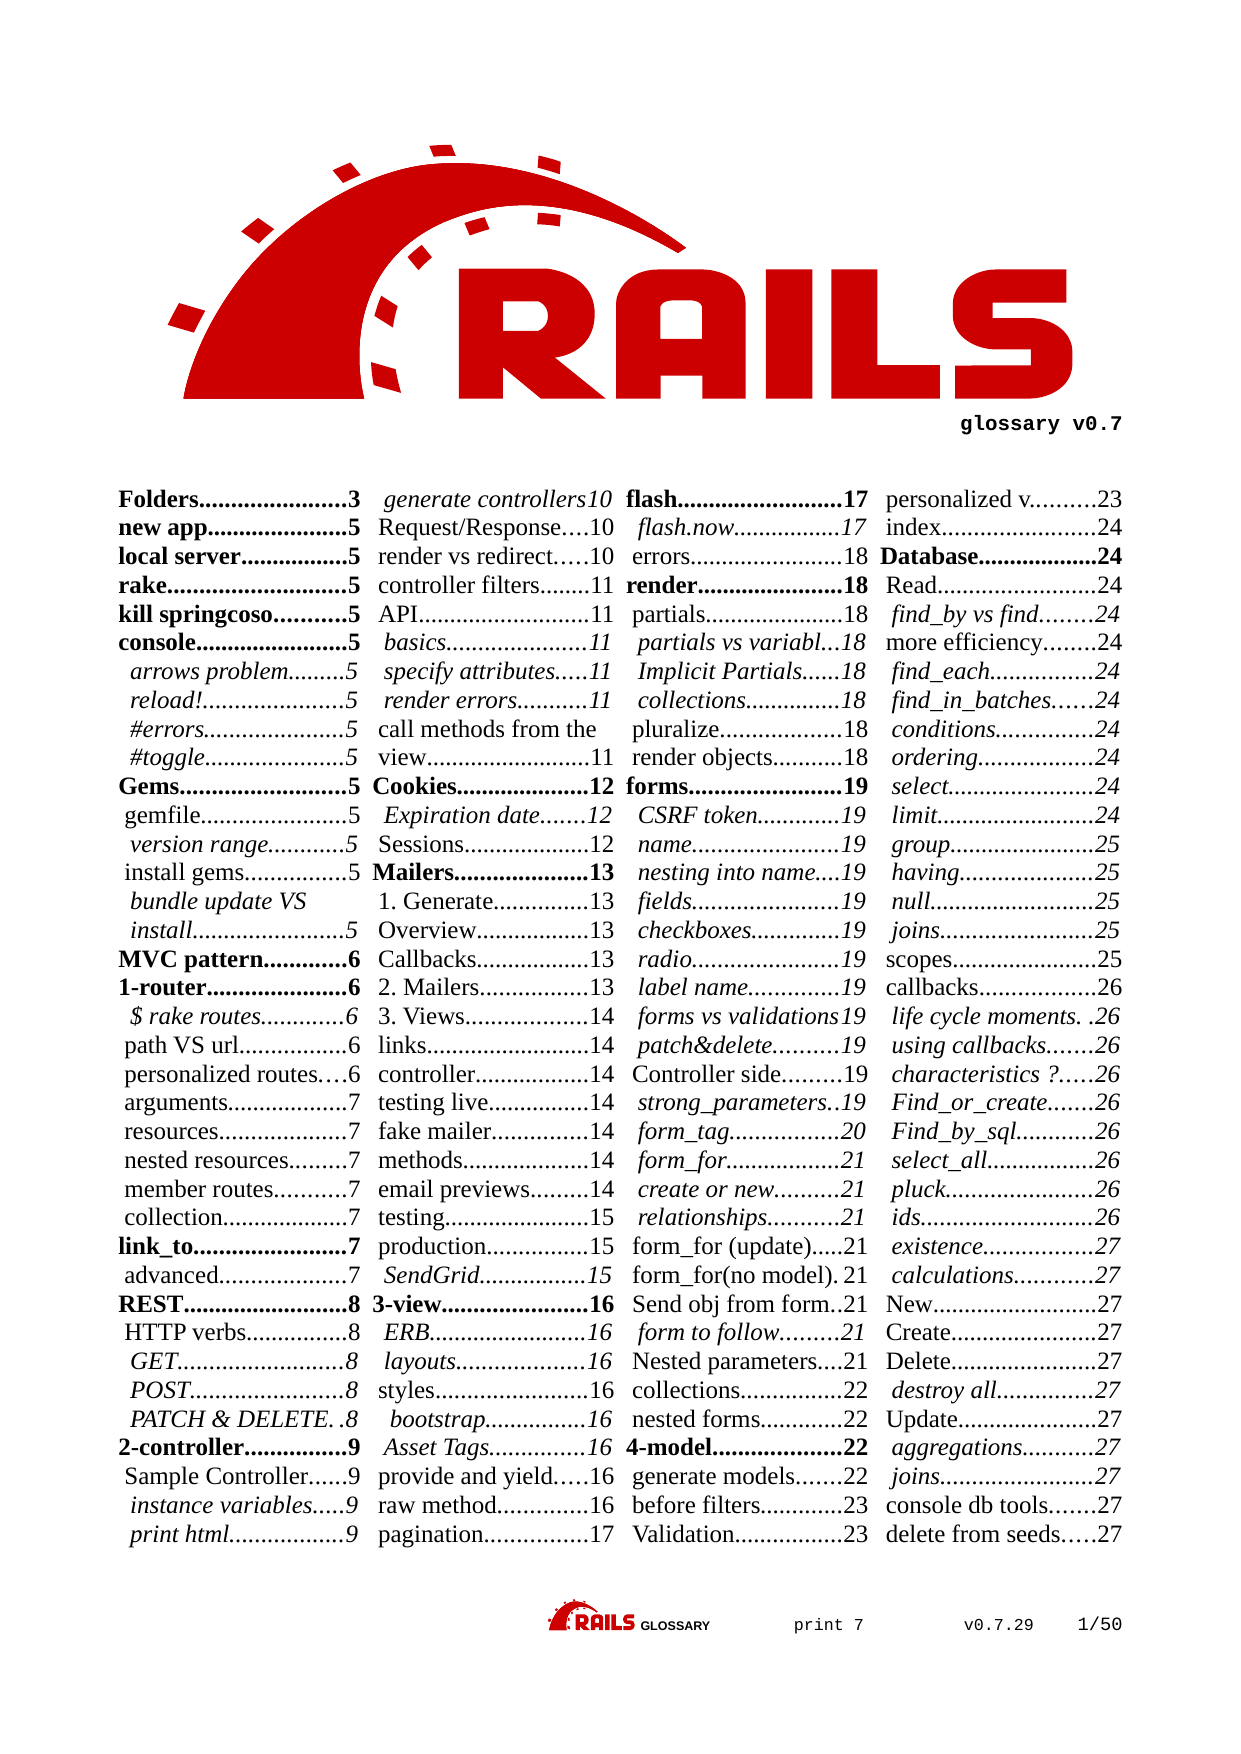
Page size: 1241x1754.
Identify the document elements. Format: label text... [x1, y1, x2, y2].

text destroy all 27 [891, 1375, 1122, 1404]
text specify attributes 11 [384, 656, 614, 685]
text pagination 17 [378, 1519, 614, 1547]
text call methods from the view 11 [378, 714, 614, 771]
text print html 9 [130, 1519, 360, 1547]
text calculations 27 [891, 1260, 1122, 1289]
text layouts 16 [384, 1346, 614, 1375]
text GET 8 [130, 1346, 360, 1375]
text link_to 7 [118, 1231, 360, 1260]
text existence 27 [891, 1231, 1122, 1260]
text bootstrap 16 [389, 1404, 614, 1432]
text controller filters 11 [378, 570, 614, 599]
text 3. Views 14 [378, 1001, 614, 1030]
text #errors 5 [130, 714, 360, 742]
text generate models 22 [632, 1461, 868, 1490]
text Request/Response 10 [378, 512, 614, 541]
text null 25 [891, 886, 1122, 915]
text provide and yield 16 [378, 1461, 614, 1490]
text fake mailer 14 [378, 1116, 614, 1145]
text name 19 [638, 829, 868, 857]
text Find_or_create 26 [891, 1087, 1122, 1116]
text #toggle 5 [130, 742, 360, 771]
text console db tools 27 [886, 1490, 1122, 1519]
text relationships 21 [638, 1202, 868, 1231]
text Nested parameters 21 [632, 1346, 868, 1375]
text find_in_batches 24 [891, 685, 1122, 714]
text life cycle moments 26 [891, 1001, 1122, 1030]
text Update 27 [886, 1404, 1122, 1432]
text Mailers 13 [372, 857, 614, 886]
text group 25 [891, 829, 1122, 857]
text Expiration date 12 [384, 800, 614, 829]
text 3-view 16 [372, 1289, 614, 1317]
text MVC pattern 6 [118, 944, 360, 972]
text Cookies 12 [372, 771, 614, 800]
text callbacks 26 [886, 972, 1122, 1001]
text Folders 3 [118, 484, 360, 512]
text member routes 7 [124, 1174, 360, 1202]
text local server 5 [118, 541, 360, 570]
text nested forms 22 [632, 1404, 868, 1432]
text Validation 23 [632, 1519, 868, 1547]
text conditions 24 [891, 714, 1122, 742]
text Implicit Partials 18 [638, 656, 868, 685]
text version range 5 [130, 829, 360, 857]
text raw method 16 [378, 1490, 614, 1519]
text scopes 25 [886, 944, 1122, 972]
text controller 14 [378, 1059, 614, 1087]
text console 5 [118, 627, 360, 656]
text ordering 24 [891, 742, 1122, 771]
text $ rake routes 6 [130, 1001, 360, 1030]
text CSRF token 19 [638, 800, 868, 829]
text instance variables 9 [130, 1490, 360, 1519]
text having 25 [891, 857, 1122, 886]
text Delete 27 [886, 1346, 1122, 1375]
text collections 18 [638, 685, 868, 714]
text create or new 21 [638, 1174, 868, 1202]
text render errors 11 [384, 685, 614, 714]
text install gems 5 [124, 857, 360, 886]
text label name 19 [638, 972, 868, 1001]
text flash 17 [626, 484, 868, 512]
text forms vs validations 19 [638, 1001, 868, 1030]
text more efficiency 24 [886, 627, 1122, 656]
text pluralize 18 [632, 714, 868, 742]
text characteristics ? 26 [891, 1059, 1122, 1087]
text render objects 18 [632, 742, 868, 771]
text forms 19 [626, 771, 868, 800]
text basics 11 [384, 627, 614, 656]
text methods 14 [378, 1145, 614, 1174]
text select 24 [891, 771, 1122, 800]
text nesting into name 19 [638, 857, 868, 886]
text Asset Tags 16 [384, 1432, 614, 1461]
text partials vs variabl 18 [638, 627, 868, 656]
text resources 7 [124, 1116, 360, 1145]
text bundle update VS install 5 [130, 886, 360, 944]
text find_each 24 [891, 656, 1122, 685]
text Create 27 [886, 1317, 1122, 1346]
text nested resources 7 [124, 1145, 360, 1174]
text 2-controller 9 [118, 1432, 360, 1461]
text joins 27 [891, 1461, 1122, 1490]
text index 24 [886, 512, 1122, 541]
text select_all 26 [891, 1145, 1122, 1174]
text personalized routes 6 [124, 1059, 360, 1087]
text form_for (update) 21 [632, 1231, 868, 1260]
text flash.now 17 [638, 512, 868, 541]
text styles 16 [378, 1375, 614, 1404]
text Sample Controller 9 [124, 1461, 360, 1490]
text form to follow 21 [638, 1317, 868, 1346]
text 1-router 6 [118, 972, 360, 1001]
text Read 24 [886, 570, 1122, 599]
text Send obj from form 21 [632, 1289, 868, 1317]
text testing 15 [378, 1202, 614, 1231]
text aggregations 27 [891, 1432, 1122, 1461]
text limit 24 [891, 800, 1122, 829]
text Database 24 [880, 541, 1122, 570]
text collections 22 [632, 1375, 868, 1404]
text 4-model 22 [626, 1432, 868, 1461]
text glossary v0.7 [118, 413, 1122, 436]
text arguments 7 [124, 1087, 360, 1116]
text personalized v. 23 [886, 484, 1122, 512]
text 1. Generate 13 [378, 886, 614, 915]
text checkboxes 19 [638, 915, 868, 944]
text kill springcoso 5 [118, 599, 360, 627]
text New 27 [886, 1289, 1122, 1317]
text fields 19 [638, 886, 868, 915]
text form_tag 20 [638, 1116, 868, 1145]
text email previews 14 [378, 1174, 614, 1202]
text form_for(no model) 21 [632, 1260, 868, 1289]
text reload! 5 [130, 685, 360, 714]
text joins 25 [891, 915, 1122, 944]
text patch&delete 19 [638, 1030, 868, 1059]
text production 15 [378, 1231, 614, 1260]
text ERB 16 [384, 1317, 614, 1346]
text form_for 21 [638, 1145, 868, 1174]
text render vs redirect 10 [378, 541, 614, 570]
text new app 5 [118, 512, 360, 541]
text before filters 23 [632, 1490, 868, 1519]
text collection 7 [124, 1202, 360, 1231]
text render 18 [626, 570, 868, 599]
text find_by vs find 24 [891, 599, 1122, 627]
text strong_parameters 19 [638, 1087, 868, 1116]
text Gems 5 [118, 771, 360, 800]
text SendGrid 15 [384, 1260, 614, 1289]
text 2. Mailers 13 [378, 972, 614, 1001]
text partials 18 [632, 599, 868, 627]
text radio 19 [638, 944, 868, 972]
text Callbacks 13 [378, 944, 614, 972]
text arrows problem 5 [130, 656, 360, 685]
text ids 26 [891, 1202, 1122, 1231]
text Find_by_sql 26 [891, 1116, 1122, 1145]
text advanced 7 [124, 1260, 360, 1289]
text REST 8 [118, 1289, 360, 1317]
text pluck 26 [891, 1174, 1122, 1202]
text Controller side 19 [632, 1059, 868, 1087]
text errors 18 [632, 541, 868, 570]
text generate controllers 10 [384, 484, 614, 512]
text API 11 [378, 599, 614, 627]
text using callbacks 26 [891, 1030, 1122, 1059]
text delete from seeds 27 [886, 1519, 1122, 1547]
text HTTP verbs 8 [124, 1317, 360, 1346]
text links 14 [378, 1030, 614, 1059]
text Overview 13 [378, 915, 614, 944]
text path VS url 6 [124, 1030, 360, 1059]
text testing live 14 [378, 1087, 614, 1116]
text gemfile 5 [124, 800, 360, 829]
text PATCH & DELETE 8 [130, 1404, 360, 1432]
text Sessions 12 [378, 829, 614, 857]
text POST 8 [130, 1375, 360, 1404]
text rake 5 [118, 570, 360, 599]
